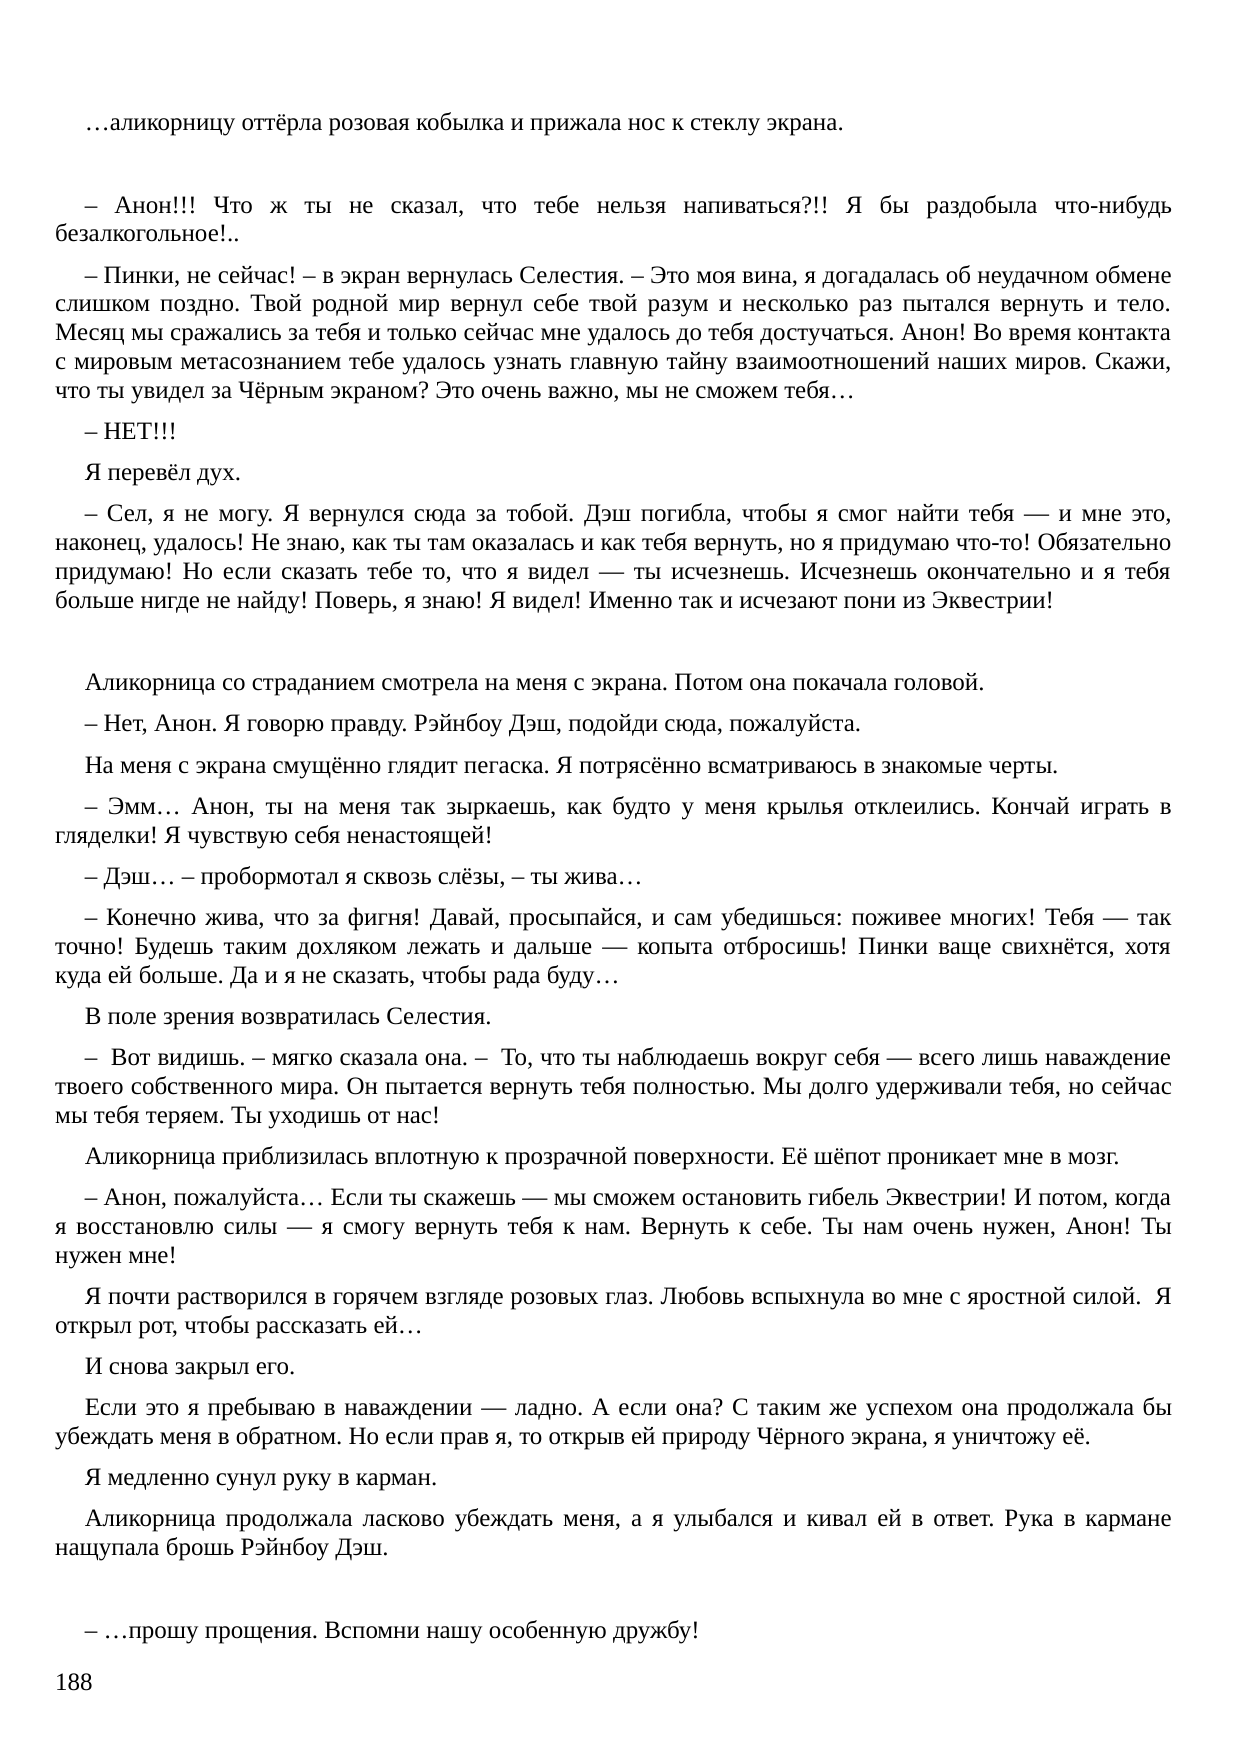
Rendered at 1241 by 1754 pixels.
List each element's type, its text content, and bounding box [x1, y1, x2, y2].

text Я медленно сунул руку в карман. [55, 1462, 1173, 1491]
text – Анон!!! Что ж ты не сказал, что тебе нельзя напиваться?!! Я бы раздобыла что-нибудь безалкогольное!.. [55, 190, 1173, 247]
text – Сел, я не могу. Я вернулся сюда за тобой. Дэш погибла, чтобы я смог найти тебя — и мне это, наконец, удалось! Не знаю, как ты там оказалась и как тебя вернуть, но я придумаю что-то! Обязательно придумаю! Но если сказать тебе то, что я видел — ты исчезнешь. Исчезнешь окончательно и я тебя больше нигде не найду! Поверь, я знаю! Я видел! Именно так и исчезают пони из Эквестрии! [55, 498, 1173, 613]
text – Вот видишь. – мягко сказала она. – То, что ты наблюдаешь вокруг себя — всего лишь наваждение твоего собственного мира. Он пытается вернуть тебя полностью. Мы долго удерживали тебя, но сейчас мы тебя теряем. Ты уходишь от нас! [55, 1042, 1173, 1128]
text …аликорницу оттёрла розовая кобылка и прижала нос к стеклу экрана. [55, 107, 1173, 136]
text – Дэш… – пробормотал я сквозь слёзы, – ты жива… [55, 861, 1173, 890]
text В поле зрения возвратилась Селестия. [55, 1001, 1173, 1030]
text Аликорница со страданием смотрела на меня с экрана. Потом она покачала головой. [55, 667, 1173, 696]
text Аликорница приблизилась вплотную к прозрачной поверхности. Её шёпот проникает мне в мозг. [55, 1141, 1173, 1170]
text Я перевёл дух. [55, 457, 1173, 486]
text – Нет, Анон. Я говорю правду. Рэйнбоу Дэш, подойди сюда, пожалуйста. [55, 708, 1173, 737]
text Я почти растворился в горячем взгляде розовых глаз. Любовь вспыхнула во мне с яростной силой. Я открыл рот, чтобы рассказать ей… [55, 1281, 1173, 1338]
text – Эмм… Анон, ты на меня так зыркаешь, как будто у меня крылья отклеились. Кончай играть в гляделки! Я чувствую себя ненастоящей! [55, 791, 1173, 848]
text Аликорница продолжала ласково убеждать меня, а я улыбался и кивал ей в ответ. Рука в кармане нащупала брошь Рэйнбоу Дэш. [55, 1503, 1173, 1561]
text – Пинки, не сейчас! – в экран вернулась Селестия. – Это моя вина, я догадалась об неудачном обмене слишком поздно. Твой родной мир вернул себе твой разум и несколько раз пытался вернуть и тело. Месяц мы сражались за тебя и только сейчас мне удалось до тебя достучаться. Анон! Во время контакта с мировым метасознанием тебе удалось узнать главную тайну взаимоотношений наших миров. Скажи, что ты увидел за Чёрным экраном? Это очень важно, мы не сможем тебя… [55, 260, 1173, 403]
text – Анон, пожалуйста… Если ты скажешь — мы сможем остановить гибель Эквестрии! И потом, когда я восстановлю силы — я смогу вернуть тебя к нам. Вернуть к себе. Ты нам очень нужен, Анон! Ты нужен мне! [55, 1182, 1173, 1268]
text – …прошу прощения. Вспомни нашу особенную дружбу! [55, 1615, 1173, 1643]
text Если это я пребываю в наваждении — ладно. А если она? С таким же успехом она продолжала бы убеждать меня в обратном. Но если прав я, то открыв ей природу Чёрного экрана, я уничтожу её. [55, 1392, 1173, 1450]
text И снова закрыл его. [55, 1351, 1173, 1380]
text – Конечно жива, что за фигня! Давай, просыпайся, и сам убедишься: поживее многих! Тебя — так точно! Будешь таким дохляком лежать и дальше — копыта отбросишь! Пинки ваще свихнётся, хотя куда ей больше. Да и я не сказать, чтобы рада буду… [55, 902, 1173, 988]
text – НЕТ!!! [55, 416, 1173, 445]
text На меня с экрана смущённо глядит пегаска. Я потрясённо всматриваюсь в знакомые черты. [55, 750, 1173, 778]
